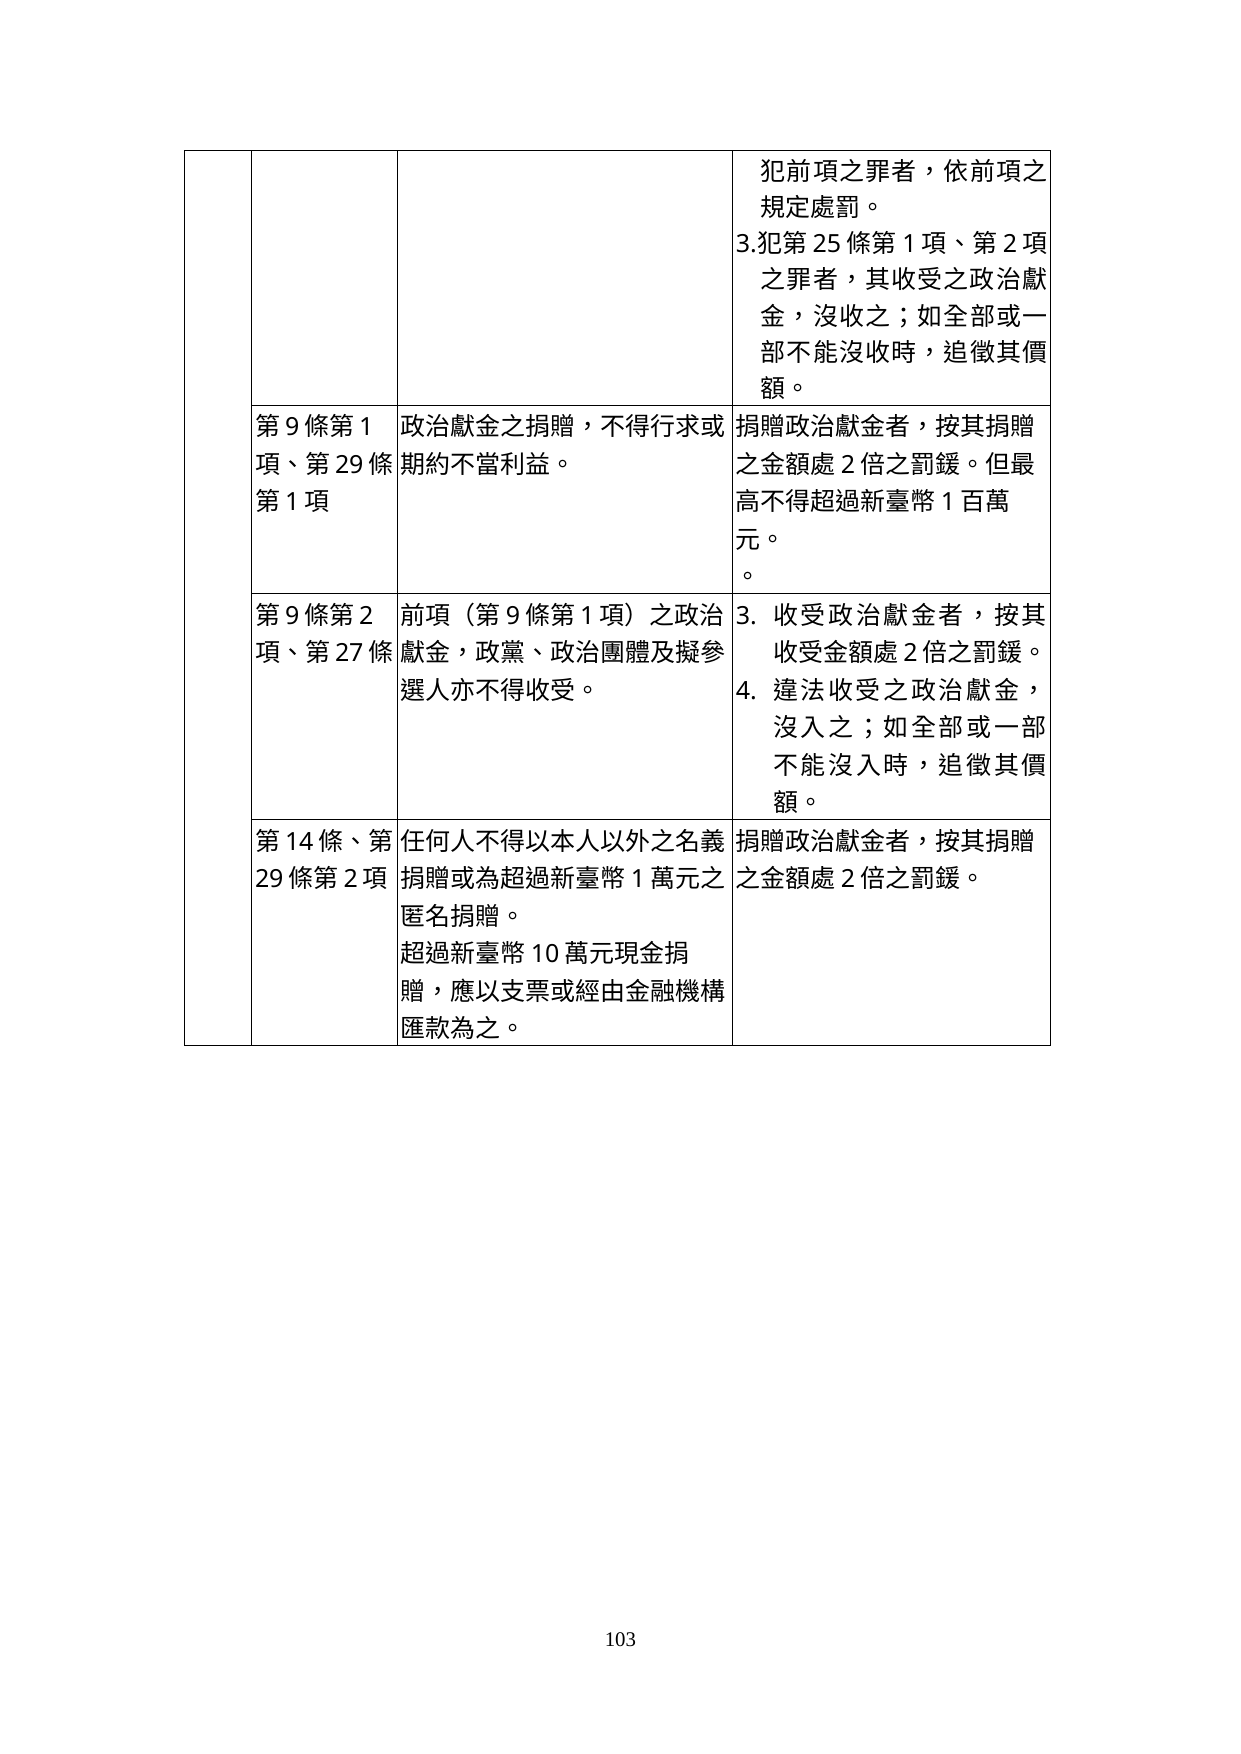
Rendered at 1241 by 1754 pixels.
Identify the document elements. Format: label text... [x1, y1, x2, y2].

table_cell [252, 151, 397, 405]
table_cell 第9條第2項、第27條 [252, 594, 397, 819]
table_cell 捐贈政治獻金者，按其捐贈之金額處2倍之罰鍰。 [733, 820, 1050, 1045]
table_cell 政治獻金之捐贈，不得行求或期約不當利益。 [398, 406, 732, 593]
table_cell 犯前項之罪者，依前項之規定處罰。 3.犯第25條第1項、第2項之罪者，其收受之政治獻金，沒收之；如全部或一部不能沒收時，追徵其價額。 [733, 151, 1050, 405]
table_cell 收受政治獻金者，按其收受金額處2倍之罰鍰。 違法收受之政治獻金，沒入之；如全部或一部不能沒入時，追徵其價額。 [733, 594, 1050, 819]
table_cell [398, 151, 732, 405]
table_cell 前項（第9條第1項）之政治獻金，政黨、政治團體及擬參選人亦不得收受。 [398, 594, 732, 819]
table_cell 第9條第1項、第29條第1項 [252, 406, 397, 593]
table_cell 第14條、第29條第2項 [252, 820, 397, 1045]
table_cell 任何人不得以本人以外之名義捐贈或為超過新臺幣1萬元之匿名捐贈。 超過新臺幣10萬元現金捐贈，應以支票或經由金融機構匯款為之。 [398, 820, 732, 1045]
table_cell 捐贈政治獻金者，按其捐贈之金額處2倍之罰鍰。但最高不得超過新臺幣1百萬元。 。 [733, 406, 1050, 593]
